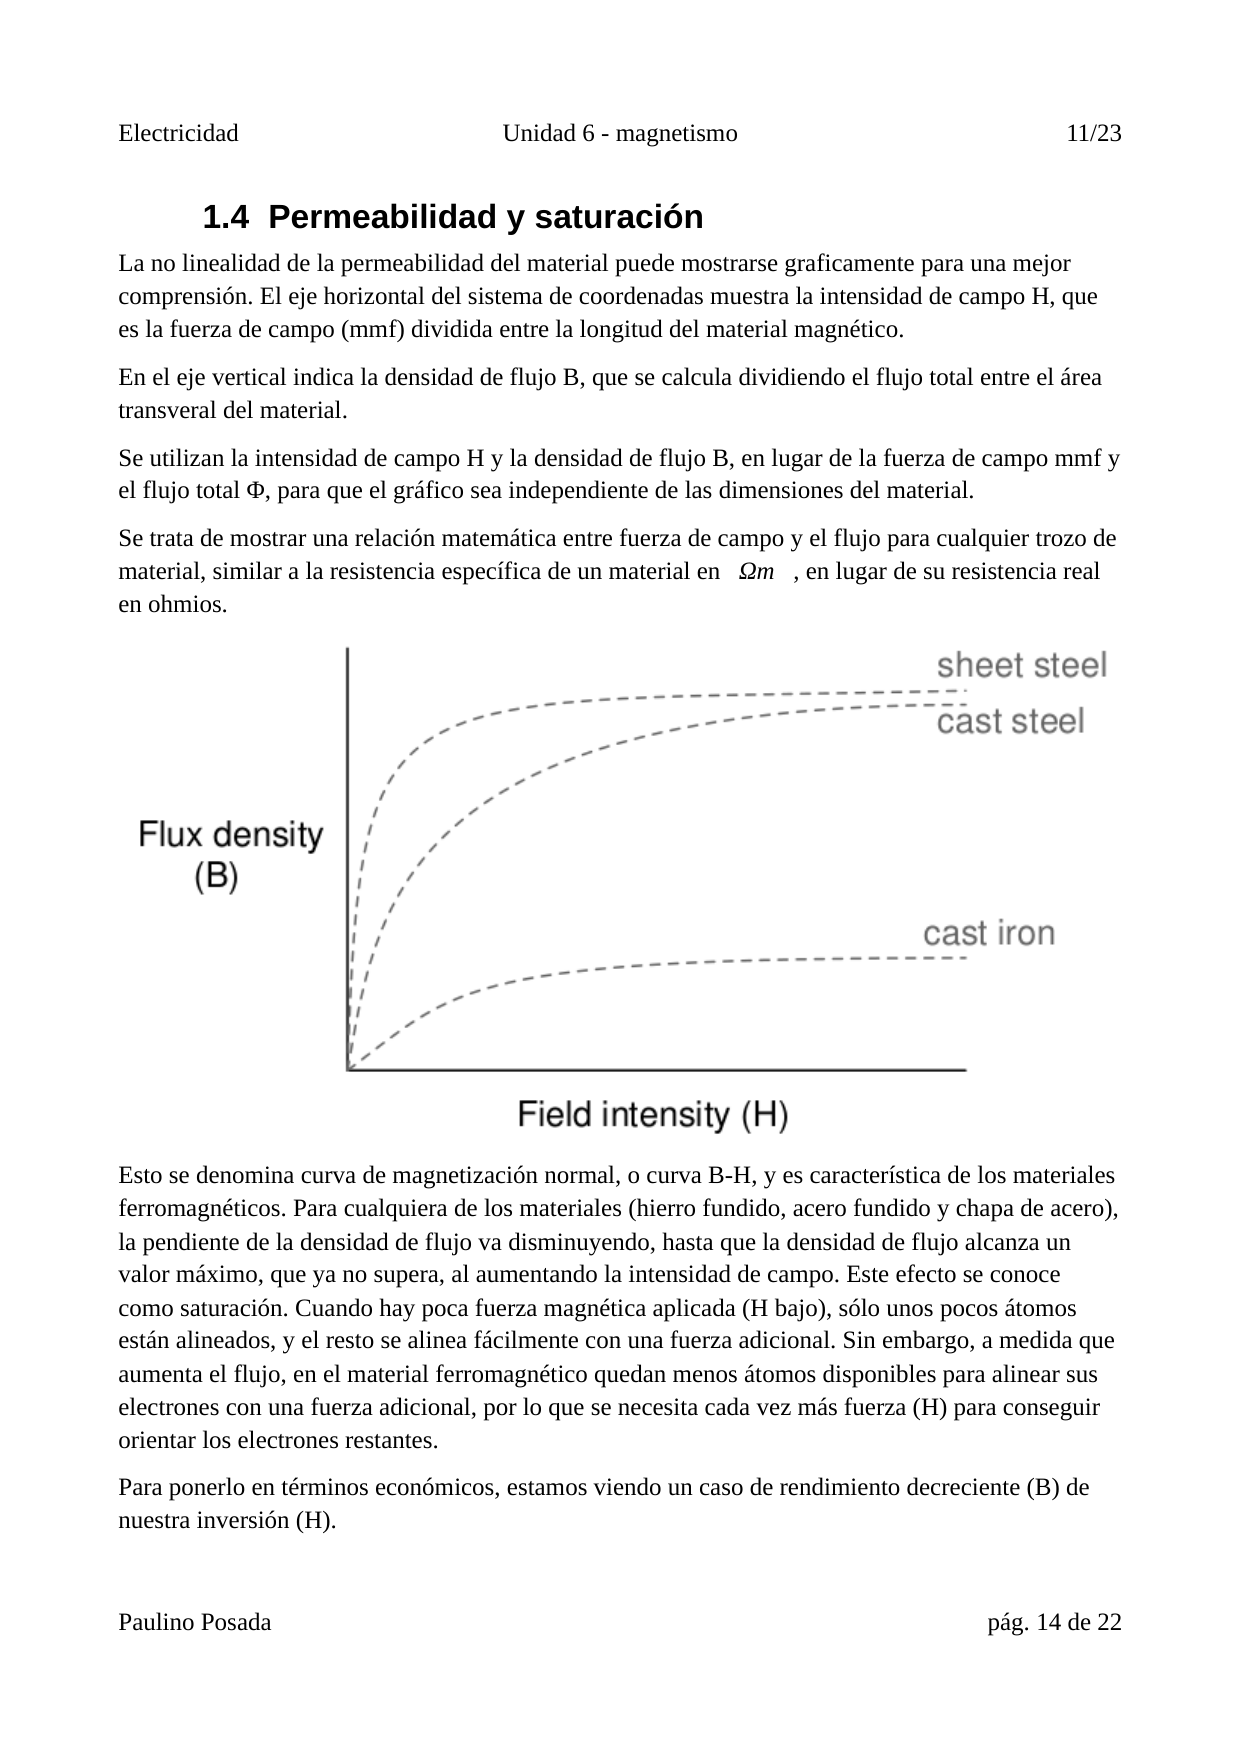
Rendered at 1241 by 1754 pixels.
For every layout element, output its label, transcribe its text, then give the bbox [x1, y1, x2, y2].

text La no linealidad de la permeabilidad del material puede mostrarse graficamente para una mejor comprensión. El eje horizontal del sistema de coordenadas muestra la intensidad de campo H, que es la fuerza de campo (mmf) dividida entre la longitud del material magnético. [118, 248, 1122, 343]
text Se trata de mostrar una relación matemática entre fuerza de campo y el flujo para cualquier trozo de material, similar a la resistencia específica de un material en, en lugar de su resistencia real en ohmios. [118, 523, 1122, 618]
text Para ponerlo en términos económicos, estamos viendo un caso de rendimiento decreciente (B) de nuestra inversión (H). [118, 1472, 1122, 1534]
picture [118, 636, 1123, 1143]
subtitle Permeabilidad y saturación [193, 197, 1122, 236]
text Se utilizan la intensidad de campo H y la densidad de flujo B, en lugar de la fuerza de campo mmf y el flujo total Φ, para que el gráfico sea independiente de las dimensiones del material. [118, 443, 1122, 504]
text Esto se denomina curva de magnetización normal, o curva B-H, y es característica de los materiales ferromagnéticos. Para cualquiera de los materiales (hierro fundido, acero fundido y chapa de acero), la pendiente de la densidad de flujo va disminuyendo, hasta que la densidad de flujo alcanza un valor máximo, que ya no supera, al aumentando la intensidad de campo. Este efecto se conoce como saturación. Cuando hay poca fuerza magnética aplicada (H bajo), sólo unos pocos átomos están alineados, y el resto se alinea fácilmente con una fuerza adicional. Sin embargo, a medida que aumenta el flujo, en el material ferromagnético quedan menos átomos disponibles para alinear sus electrones con una fuerza adicional, por lo que se necesita cada vez más fuerza (H) para conseguir orientar los electrones restantes. [118, 1161, 1122, 1453]
text En el eje vertical indica la densidad de flujo B, que se calcula dividiendo el flujo total entre el área transveral del material. [118, 362, 1122, 424]
